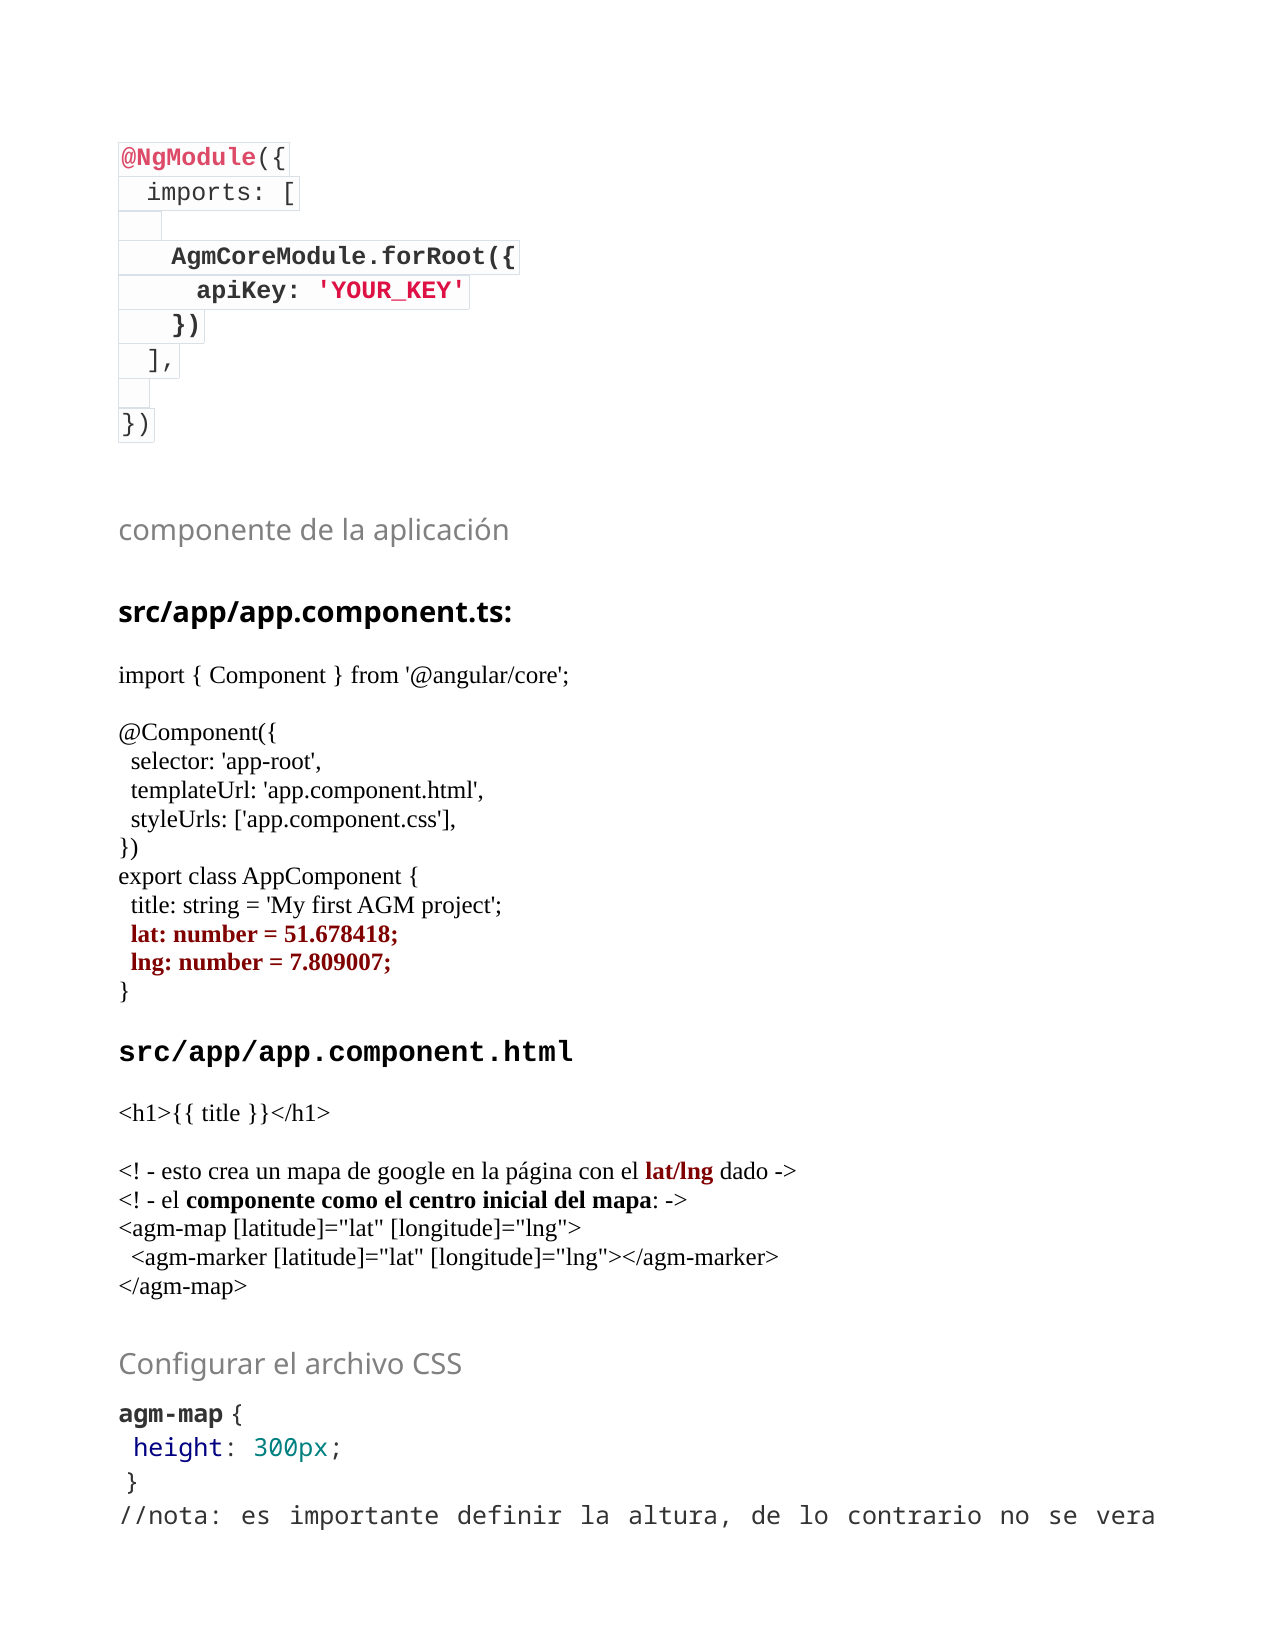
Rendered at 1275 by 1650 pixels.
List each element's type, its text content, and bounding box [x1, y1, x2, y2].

text [205, 309, 1157, 343]
text agm-map { [118, 1395, 1157, 1429]
subtitle Configurar el archivo CSS [118, 1343, 1157, 1383]
text @NgModule({ [119, 143, 289, 176]
text templateUrl: 'app.component.html', [118, 775, 1157, 804]
text imports: [ [119, 177, 299, 210]
text title: string = 'My first AGM project'; [118, 890, 1157, 919]
text import { Component } from '@angular/core'; [118, 660, 1157, 689]
text [290, 142, 1157, 176]
text ], [119, 344, 179, 378]
text export class AppComponent { [118, 861, 1157, 890]
text selector: 'app-root', [118, 746, 1157, 775]
subtitle componente de la aplicación [118, 509, 1157, 549]
text <agm-map [latitude]="lat" [longitude]="lng"> [118, 1213, 1157, 1242]
text <h1>{{ title }}</h1> [118, 1098, 1157, 1127]
text </agm-map> [118, 1271, 1157, 1300]
text [180, 343, 1157, 378]
text }) [119, 409, 154, 442]
text <! - el componente como el centro inicial del mapa: -> [118, 1185, 1157, 1213]
text [155, 407, 1157, 442]
text [300, 176, 1157, 211]
text }) [119, 310, 204, 343]
text [520, 240, 1157, 274]
text lng: number = 7.809007; [118, 947, 1157, 976]
text } [118, 1463, 1157, 1497]
text src/app/app.component.html [118, 1034, 1157, 1070]
text <! - esto crea un mapa de google en la página con el lat/lng dado -> [118, 1156, 1157, 1185]
text <agm-marker [latitude]="lat" [longitude]="lng"></agm-marker> [118, 1242, 1157, 1271]
text lat: number = 51.678418; [118, 919, 1157, 947]
text height: 300px; [118, 1429, 1157, 1463]
text src/app/app.component.ts: [118, 562, 1157, 631]
text apiKey: 'YOUR_KEY' [119, 276, 469, 309]
text @Component({ [118, 717, 1157, 746]
text AgmCoreModule.forRoot({ [119, 241, 519, 274]
text //nota: es importante definir la altura, de lo contrario no se vera [118, 1497, 1157, 1531]
text }) [118, 832, 1157, 861]
text styleUrls: ['app.component.css'], [118, 804, 1157, 832]
text } [118, 976, 1157, 1005]
text [470, 274, 1157, 309]
